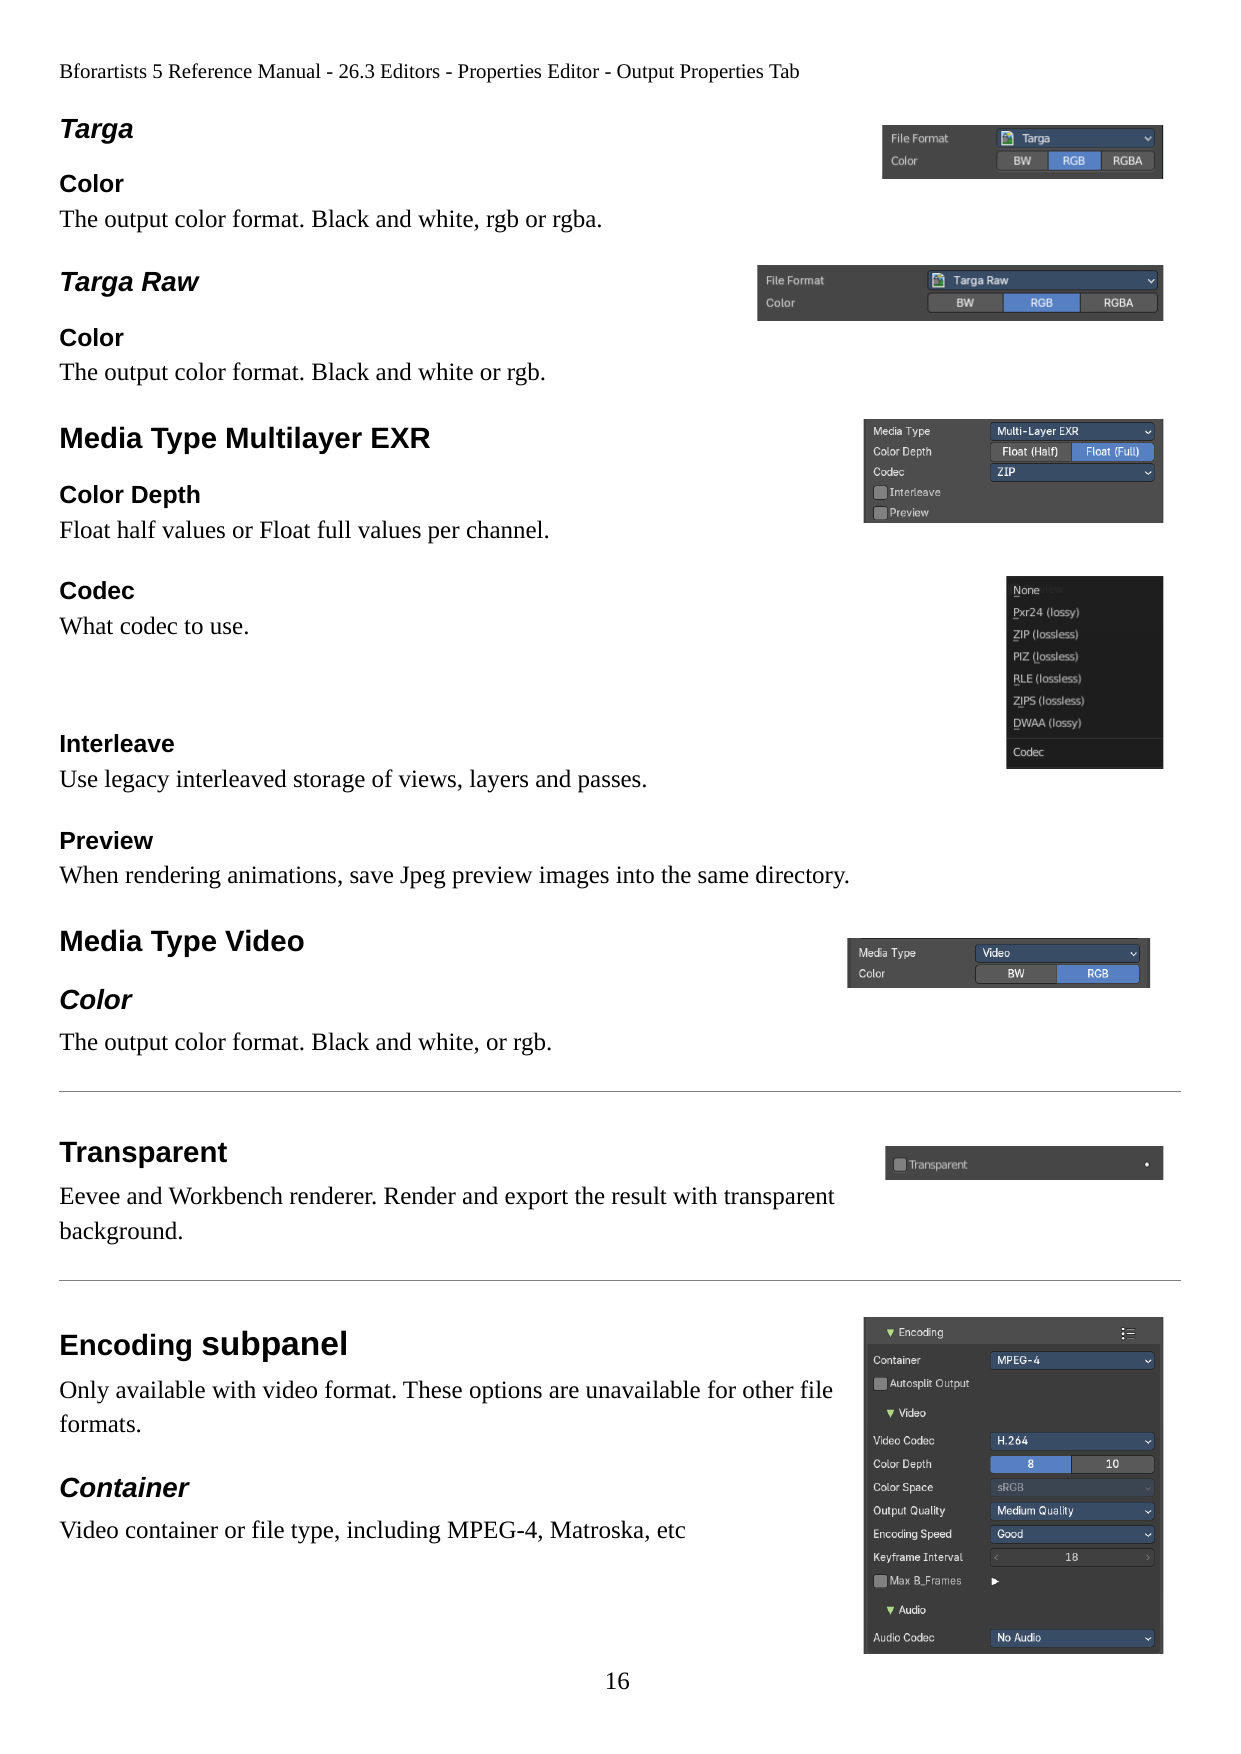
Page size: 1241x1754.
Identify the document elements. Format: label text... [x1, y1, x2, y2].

picture [1006, 576, 1164, 769]
subtitle Color [59, 983, 1181, 1015]
subtitle Color [59, 169, 1181, 198]
subtitle Transparent [59, 1135, 1181, 1169]
text What codec to use. [59, 611, 1006, 640]
text [1164, 611, 1181, 640]
text The output color format. Black and white, rgb or rgba. [59, 204, 1181, 233]
subtitle [1164, 1471, 1181, 1503]
picture [885, 1146, 1164, 1180]
text The output color format. Black and white, or rgb. [59, 1027, 1181, 1056]
subtitle Preview [59, 826, 1181, 854]
picture [757, 265, 1164, 321]
text When rendering animations, save Jpeg preview images into the same directory. [59, 861, 1181, 889]
subtitle Targa Raw [59, 266, 757, 298]
subtitle Media Type Video [59, 924, 1181, 958]
subtitle Color Depth [59, 480, 863, 508]
subtitle [1164, 729, 1181, 758]
subtitle [1164, 266, 1181, 298]
text Eevee and Workbench renderer. Render and export the result with transparent background. [59, 1181, 1181, 1245]
subtitle [1164, 421, 1181, 455]
subtitle [1164, 576, 1181, 605]
subtitle Targa [59, 113, 1181, 144]
text Video container or file type, including MPEG-4, Matroska, etc [59, 1515, 863, 1544]
subtitle Media Type Multilayer EXR [59, 421, 863, 455]
subtitle [1164, 480, 1181, 508]
picture [882, 125, 1164, 179]
subtitle Interleave [59, 729, 1006, 758]
subtitle Color [59, 323, 1181, 351]
text The output color format. Black and white or rgb. [59, 357, 1181, 386]
picture [847, 938, 1151, 988]
picture [863, 1317, 1164, 1654]
text Only available with video format. These options are unavailable for other file formats. [59, 1375, 863, 1438]
subtitle Container [59, 1471, 863, 1503]
subtitle [1164, 1324, 1181, 1362]
subtitle Encoding subpanel [59, 1324, 863, 1362]
picture [863, 419, 1164, 523]
text Float half values or Float full values per channel. [59, 515, 1181, 543]
subtitle Codec [59, 576, 1006, 605]
text Use legacy interleaved storage of views, layers and passes. [59, 764, 1181, 793]
